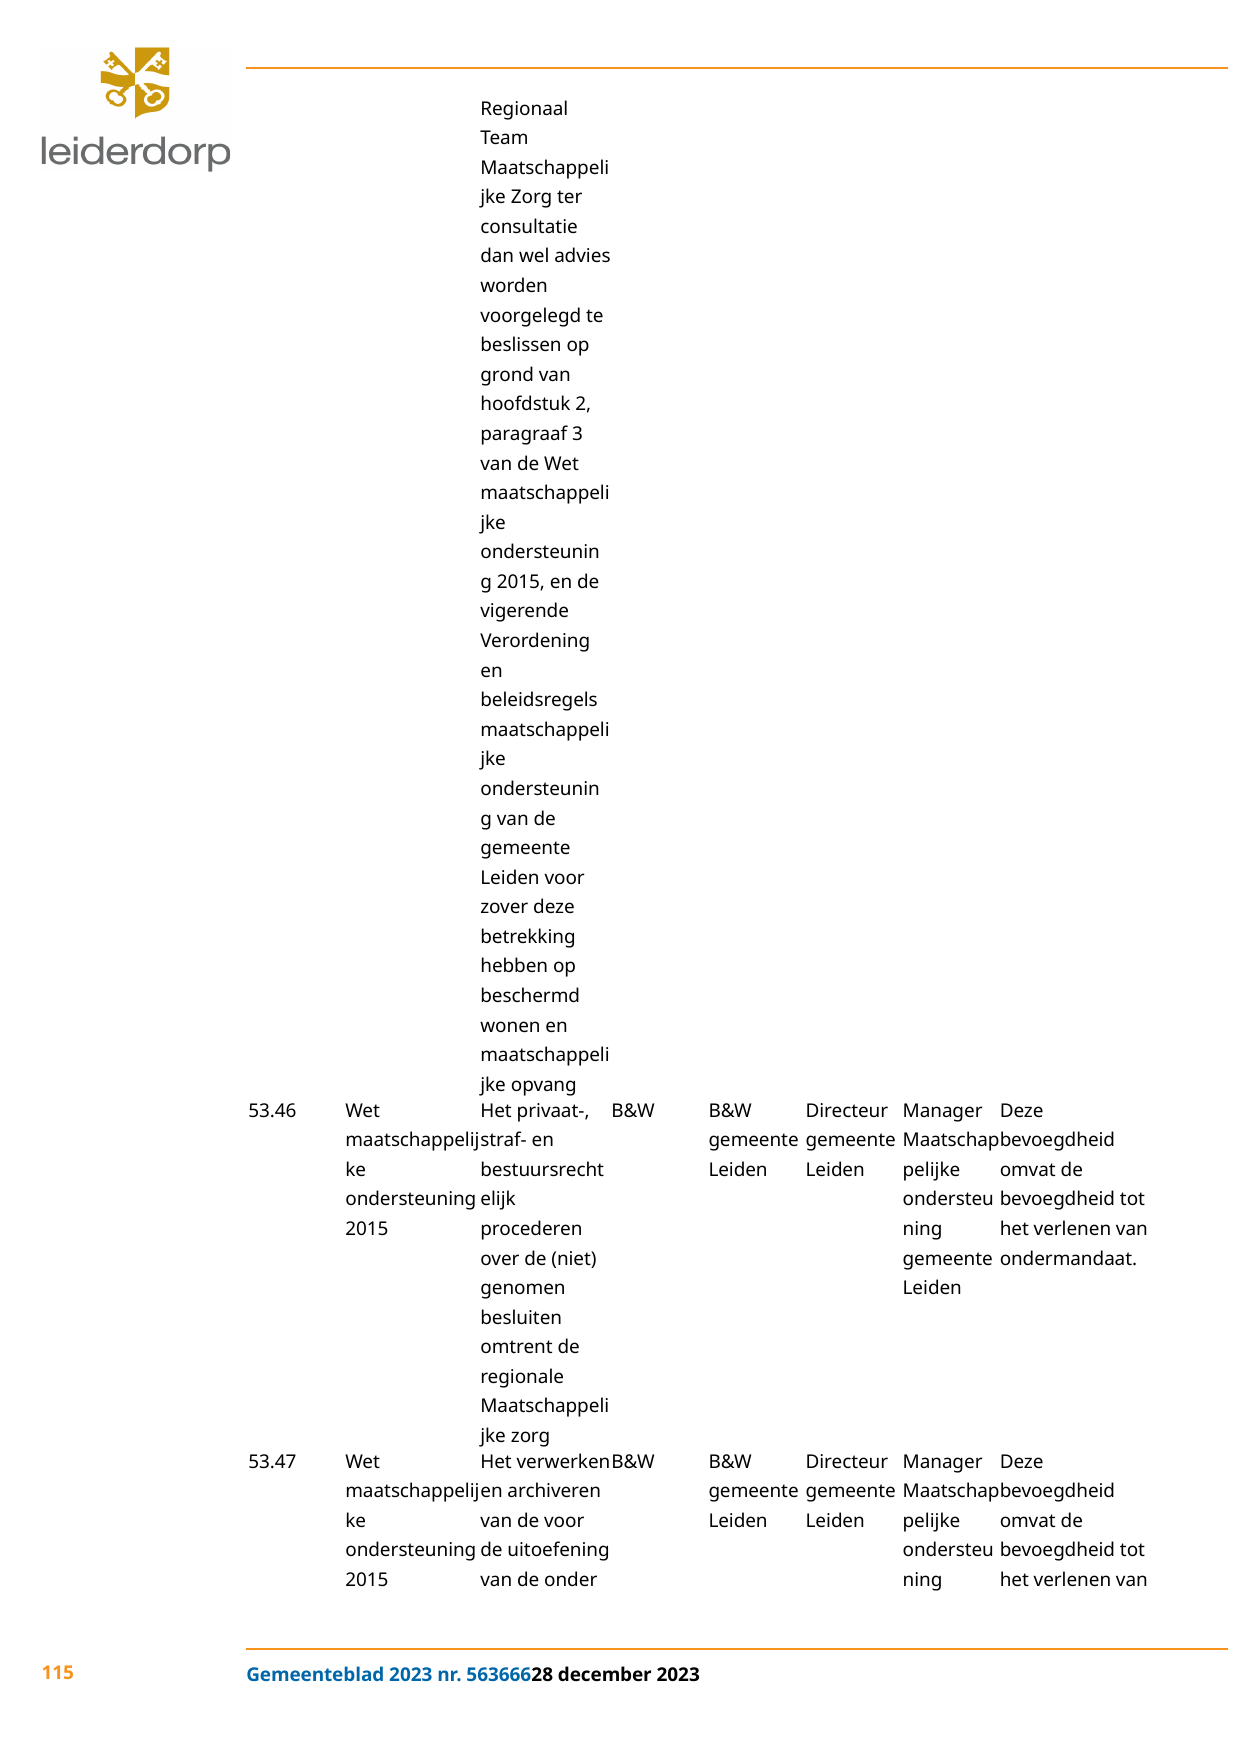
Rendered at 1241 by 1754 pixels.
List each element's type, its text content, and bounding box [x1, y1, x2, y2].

table_cell [248, 95, 345, 1097]
table_cell B&W gemeente Leiden [708, 1448, 805, 1592]
table_cell Het privaat-, straf- en bestuursrechtelijk procederen over de (niet) genomen besluiten omtrent de regionale Maatschappelijke zorg [480, 1097, 611, 1448]
table_cell Directeur gemeente Leiden [805, 1448, 902, 1592]
table_cell Wet maatschappelijke ondersteuning 2015 [345, 1448, 480, 1592]
table_cell [708, 95, 805, 1097]
table_cell Deze bevoegdheid omvat de bevoegdheid tot het verlenen van [1000, 1448, 1152, 1592]
table_cell B&W [611, 1448, 708, 1592]
table_cell B&W [611, 1097, 708, 1448]
table_cell [1000, 95, 1152, 1097]
table_cell Manager Maatschappelijke ondersteuning gemeente Leiden [903, 1097, 999, 1448]
picture [41, 47, 231, 172]
table_cell [345, 95, 480, 1097]
table_cell [611, 95, 708, 1097]
table_cell Manager Maatschappelijke ondersteuning [903, 1448, 999, 1592]
table_cell [903, 95, 999, 1097]
table_cell Het verwerken en archiveren van de voor de uitoefening van de onder [480, 1448, 611, 1592]
table_cell [805, 95, 902, 1097]
table_cell 53.47 [248, 1448, 345, 1592]
table_cell B&W gemeente Leiden [708, 1097, 805, 1448]
table_cell Regionaal Team Maatschappelijke Zorg ter consultatie dan wel advies worden voorgelegd te beslissen op grond van hoofdstuk 2, paragraaf 3 van de Wet maatschappelijke ondersteuning 2015, en de vigerende Verordening en beleidsregels maatschappelijke ondersteuning van de gemeente Leiden voor zover deze betrekking hebben op beschermd wonen en maatschappelijke opvang [480, 95, 611, 1097]
table_cell Deze bevoegdheid omvat de bevoegdheid tot het verlenen van ondermandaat. [1000, 1097, 1152, 1448]
table_cell 53.46 [248, 1097, 345, 1448]
table_cell Directeur gemeente Leiden [805, 1097, 902, 1448]
table_cell Wet maatschappelijke ondersteuning 2015 [345, 1097, 480, 1448]
